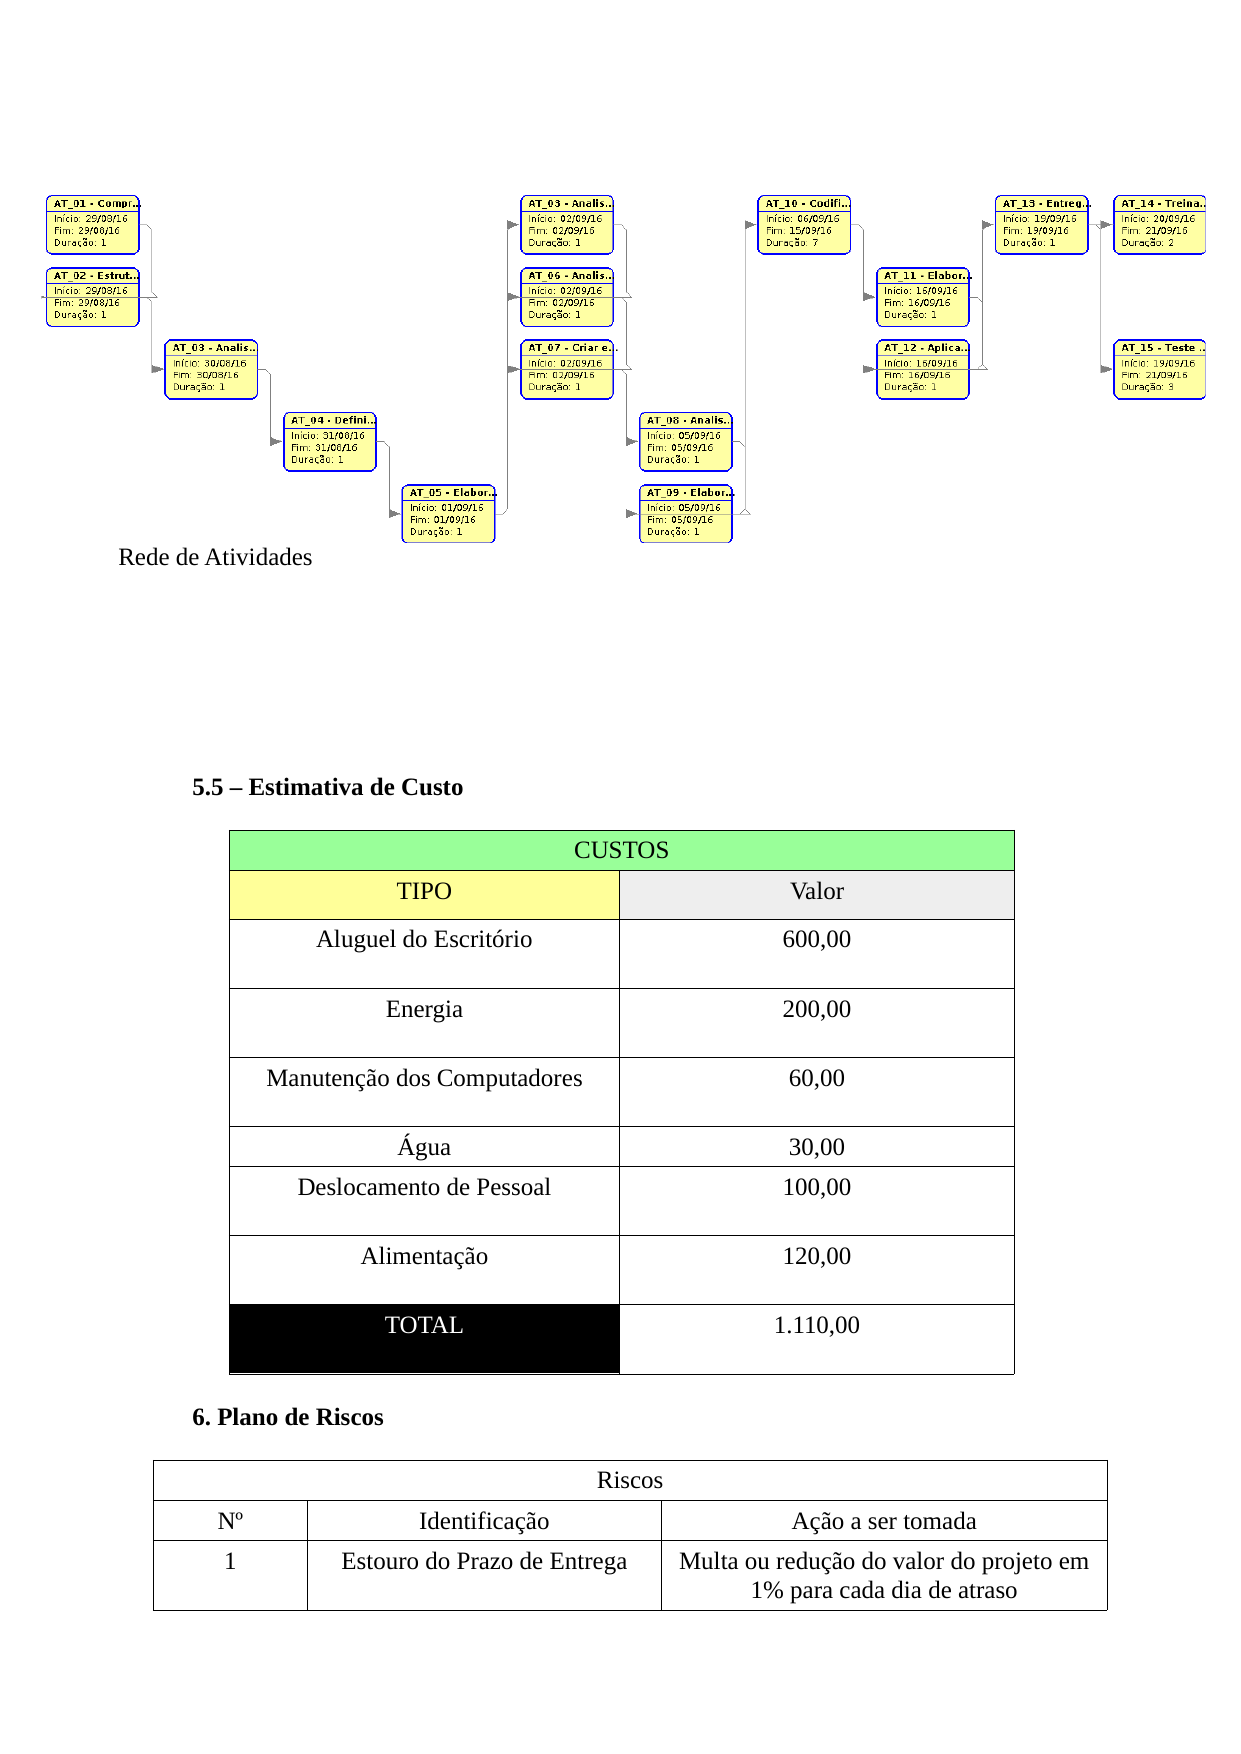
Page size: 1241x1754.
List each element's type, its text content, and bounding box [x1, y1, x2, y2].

picture [41, 190, 1206, 543]
table_cell 30,00 [620, 1127, 1014, 1166]
table_cell 100,00 [620, 1167, 1014, 1235]
text Rede de Atividades [118, 543, 1122, 571]
table_cell 60,00 [620, 1058, 1014, 1126]
table_cell Deslocamento de Pessoal [230, 1167, 619, 1235]
table_cell Identificação [308, 1501, 661, 1540]
table_cell TIPO [230, 871, 619, 919]
text [118, 176, 1122, 190]
table_cell 1 [154, 1541, 307, 1609]
table_cell Aluguel do Escritório [230, 920, 619, 988]
table_header CUSTOS [230, 831, 1014, 870]
table_cell TOTAL [230, 1305, 619, 1373]
table_cell Alimentação [230, 1236, 619, 1304]
table_cell 1.110,00 [620, 1305, 1014, 1373]
table_cell 600,00 [620, 920, 1014, 988]
table_cell Nº [154, 1501, 307, 1540]
table_cell Estouro do Prazo de Entrega [308, 1541, 661, 1609]
table_cell Energia [230, 989, 619, 1057]
table_cell 200,00 [620, 989, 1014, 1057]
table_cell 120,00 [620, 1236, 1014, 1304]
table_cell Valor [620, 871, 1014, 919]
table_header Riscos [154, 1461, 1107, 1500]
table_cell Manutenção dos Computadores [230, 1058, 619, 1126]
table_cell Ação a ser tomada [662, 1501, 1107, 1540]
table_cell Água [230, 1127, 619, 1166]
text 6. Plano de Riscos [118, 1402, 1122, 1431]
text 5.5 – Estimativa de Custo [118, 772, 1122, 801]
table_cell Multa ou redução do valor do projeto em 1% para cada dia de atraso [662, 1541, 1107, 1609]
